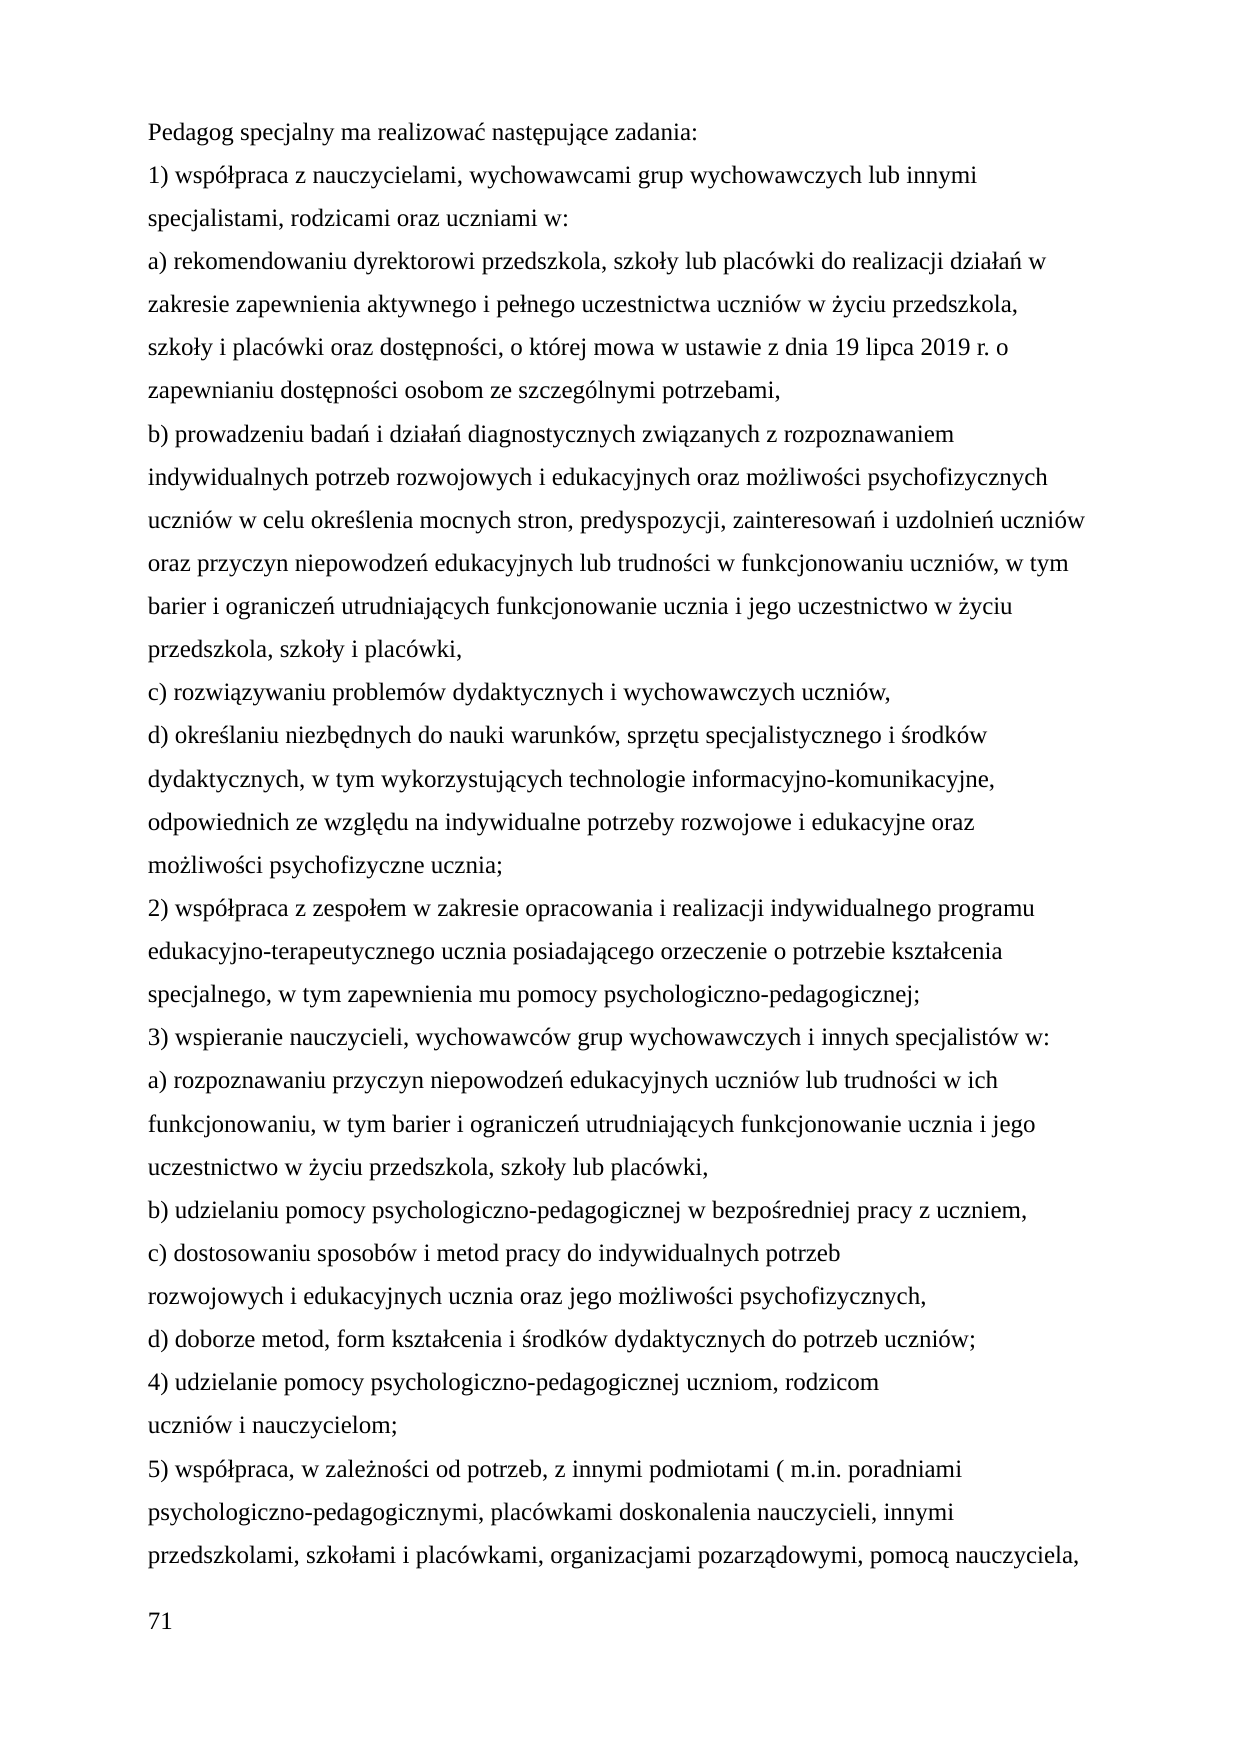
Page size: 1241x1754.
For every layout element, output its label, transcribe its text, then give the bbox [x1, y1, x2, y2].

text b) udzielaniu pomocy psychologiczno-pedagogicznej w bezpośredniej pracy z uczniem, [148, 1195, 1093, 1224]
text Pedagog specjalny ma realizować następujące zadania: [148, 117, 1093, 146]
text b) prowadzeniu badań i działań diagnostycznych związanych z rozpoznawaniem indywidualnych potrzeb rozwojowych i edukacyjnych oraz możliwości psychofizycznych uczniów w celu określenia mocnych stron, predyspozycji, zainteresowań i uzdolnień uczniów oraz przyczyn niepowodzeń edukacyjnych lub trudności w funkcjonowaniu uczniów, w tym barier i ograniczeń utrudniających funkcjonowanie ucznia i jego uczestnictwo w życiu przedszkola, szkoły i placówki, [148, 419, 1093, 663]
text a) rozpoznawaniu przyczyn niepowodzeń edukacyjnych uczniów lub trudności w ich funkcjonowaniu, w tym barier i ograniczeń utrudniających funkcjonowanie ucznia i jego uczestnictwo w życiu przedszkola, szkoły lub placówki, [148, 1066, 1093, 1181]
text d) doborze metod, form kształcenia i środków dydaktycznych do potrzeb uczniów; [148, 1324, 1093, 1353]
text d) określaniu niezbędnych do nauki warunków, sprzętu specjalistycznego i środków dydaktycznych, w tym wykorzystujących technologie informacyjno-komunikacyjne, odpowiednich ze względu na indywidualne potrzeby rozwojowe i edukacyjne oraz możliwości psychofizyczne ucznia; [148, 721, 1093, 879]
text 4) udzielanie pomocy psychologiczno-pedagogicznej uczniom, rodzicom uczniów i nauczycielom; [148, 1367, 1093, 1439]
text 2) współpraca z zespołem w zakresie opracowania i realizacji indywidualnego programu edukacyjno-terapeutycznego ucznia posiadającego orzeczenie o potrzebie kształcenia specjalnego, w tym zapewnienia mu pomocy psychologiczno-pedagogicznej; [148, 893, 1093, 1008]
text c) rozwiązywaniu problemów dydaktycznych i wychowawczych uczniów, [148, 677, 1093, 706]
text a) rekomendowaniu dyrektorowi przedszkola, szkoły lub placówki do realizacji działań w zakresie zapewnienia aktywnego i pełnego uczestnictwa uczniów w życiu przedszkola, szkoły i placówki oraz dostępności, o której mowa w ustawie z dnia 19 lipca 2019 r. o zapewnianiu dostępności osobom ze szczególnymi potrzebami, [148, 246, 1093, 404]
text c) dostosowaniu sposobów i metod pracy do indywidualnych potrzeb rozwojowych i edukacyjnych ucznia oraz jego możliwości psychofizycznych, [148, 1238, 1093, 1310]
text 3) wspieranie nauczycieli, wychowawców grup wychowawczych i innych specjalistów w: [148, 1022, 1093, 1051]
text 5) współpraca, w zależności od potrzeb, z innymi podmiotami ( m.in. poradniami psychologiczno-pedagogicznymi, placówkami doskonalenia nauczycieli, innymi przedszkolami, szkołami i placówkami, organizacjami pozarządowymi, pomocą nauczyciela, [148, 1454, 1093, 1569]
text 1) współpraca z nauczycielami, wychowawcami grup wychowawczych lub innymi specjalistami, rodzicami oraz uczniami w: [148, 160, 1093, 232]
